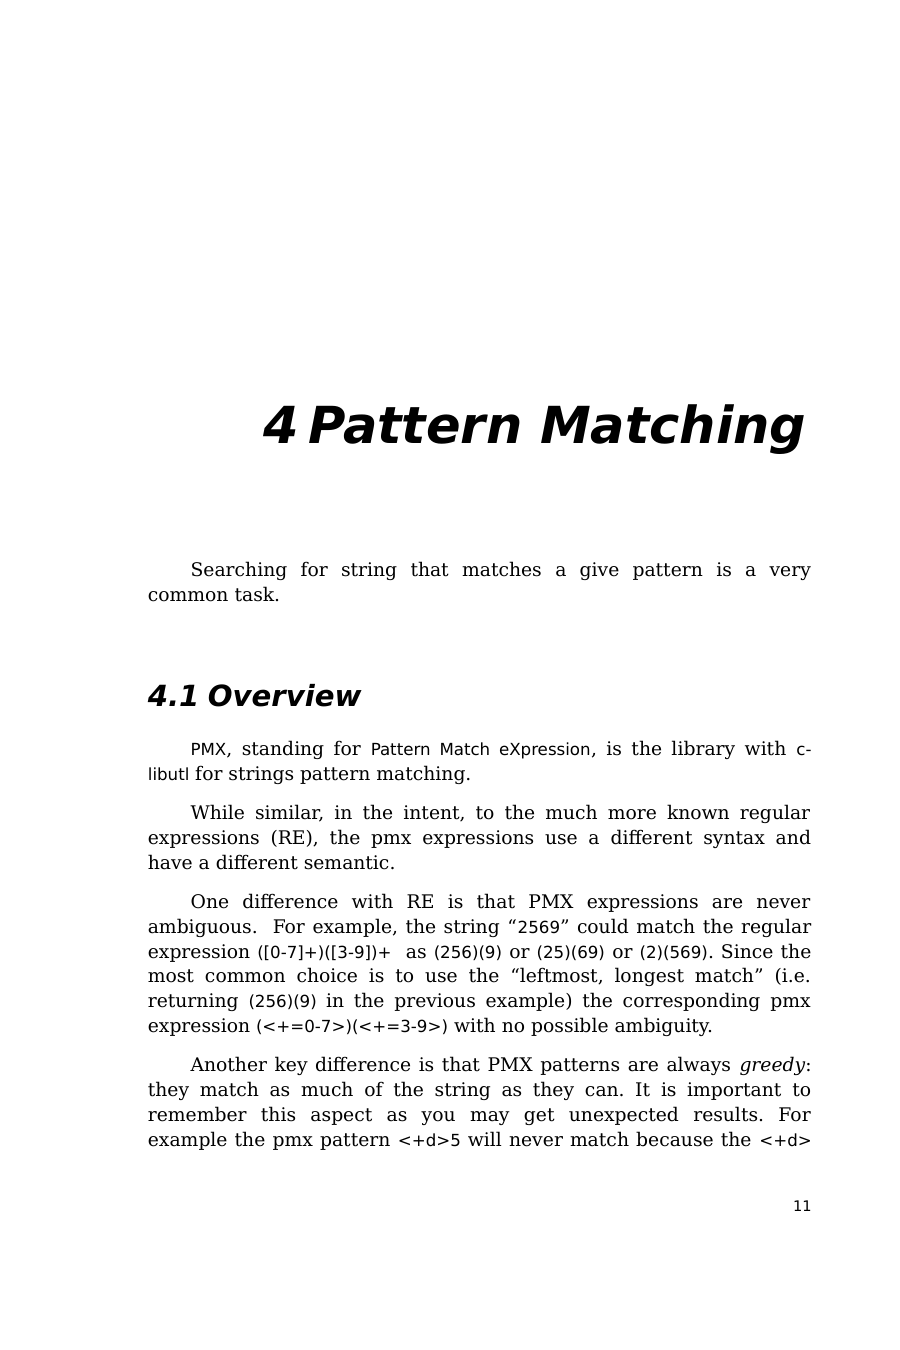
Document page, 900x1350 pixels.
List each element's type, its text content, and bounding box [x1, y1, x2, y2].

subtitle Pattern Matching [148, 396, 811, 455]
text Searching for string that matches a give pattern is a very common task. [148, 559, 811, 606]
text Another key difference is that PMX patterns are always greedy: they match as much of the string as they can. It is important to remember this aspect as you may get unexpected results. For example the pmx pattern <+d>5 will never match because the <+d> [148, 1054, 811, 1151]
text While similar, in the intent, to the much more known regular expressions (RE), the pmx expressions use a different syntax and have a different semantic. [148, 802, 811, 874]
subtitle Overview [148, 680, 811, 714]
text One difference with RE is that PMX expressions are never ambiguous. For example, the string “2569” could match the regular expression ([0-7]+)([3-9])+ as (256)(9) or (25)(69) or (2)(569). Since the most common choice is to use the “leftmost, longest match” (i.e. returning (256)(9) in the previous example) the corresponding pmx expression (<+=0-7>)(<+=3-9>) with no possible ambiguity. [148, 891, 811, 1037]
text PMX, standing for Pattern Match eXpression, is the library with c-libutl for strings pattern matching. [148, 738, 811, 785]
